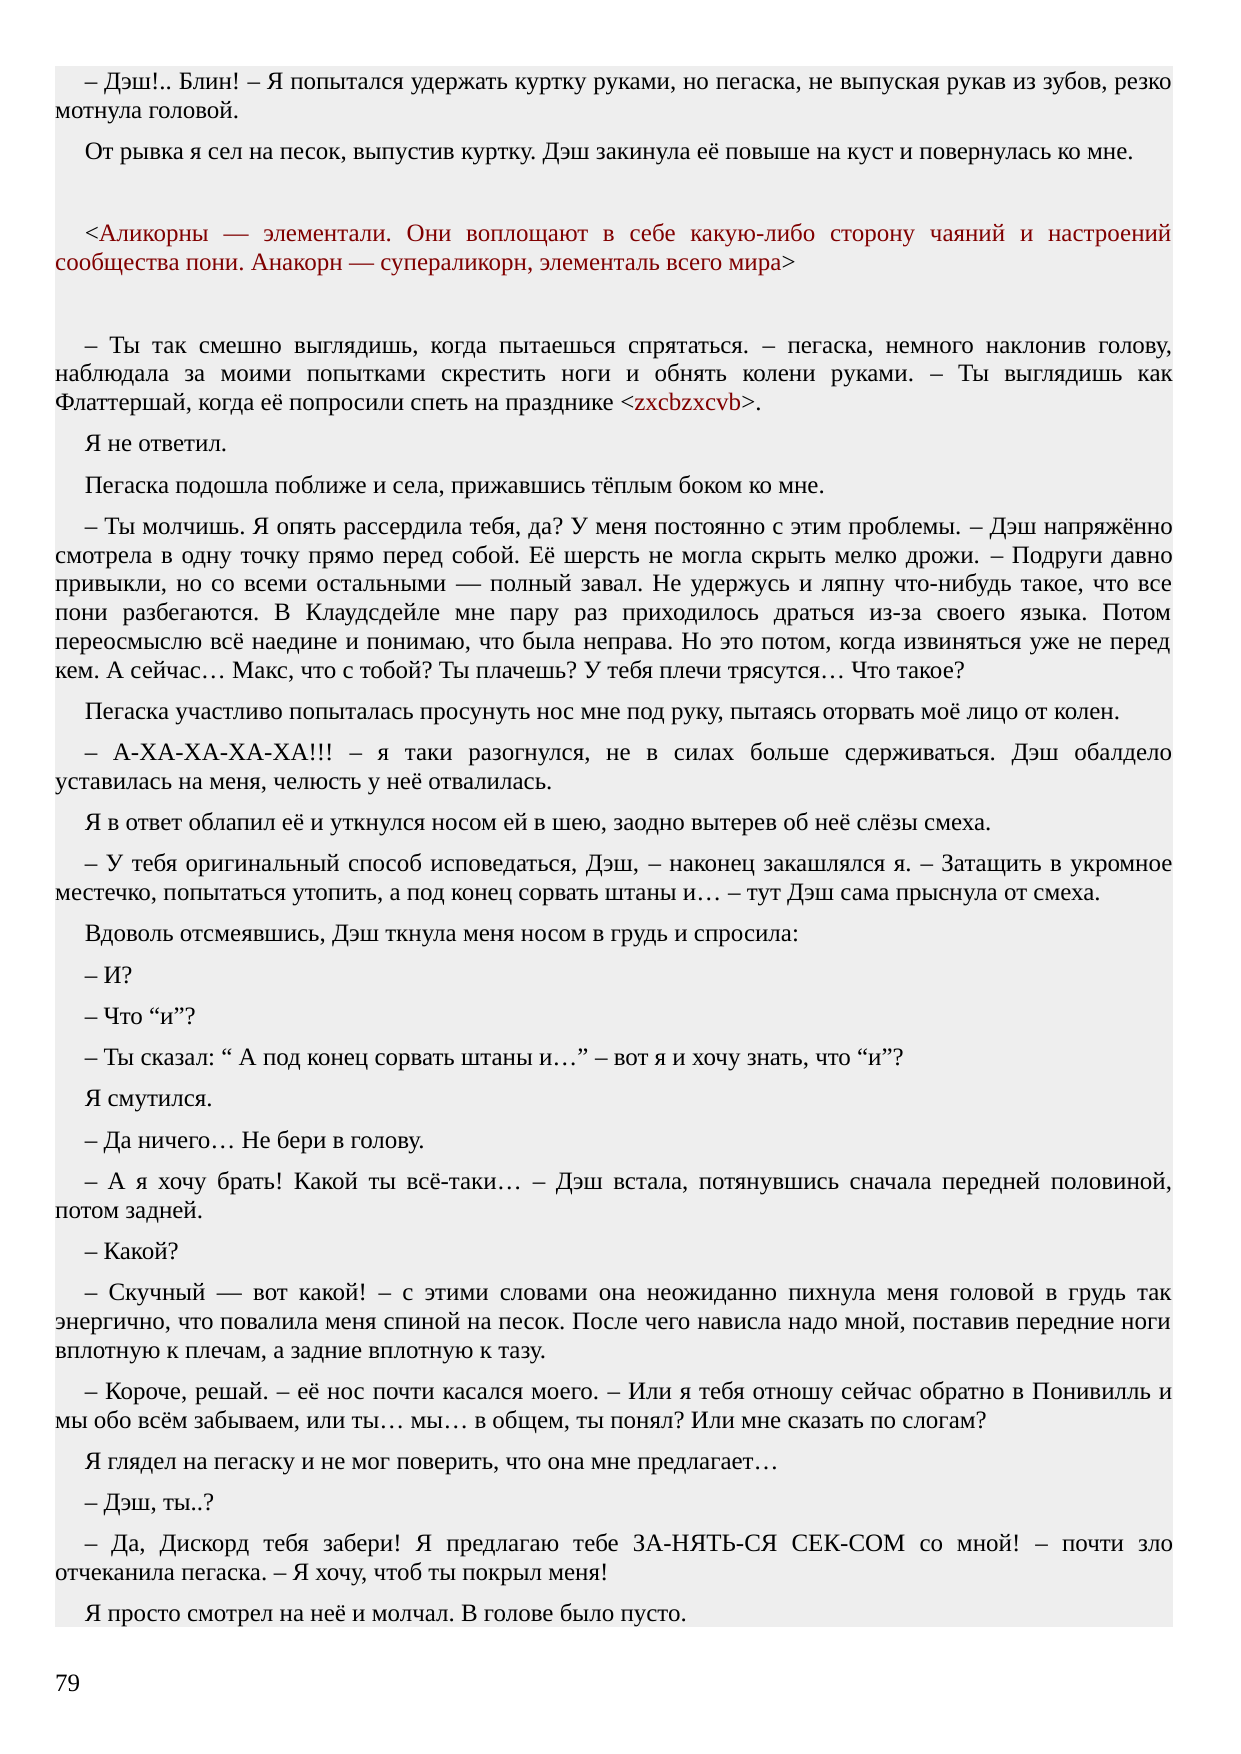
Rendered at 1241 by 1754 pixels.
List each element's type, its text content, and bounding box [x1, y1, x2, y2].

text Я смутился. [55, 1083, 1173, 1112]
text <Аликорны — элементали. Они воплощают в себе какую-либо сторону чаяний и настроений сообщества пони. Анакорн — супераликорн, элементаль всего мира> [55, 218, 1173, 276]
text – Дэш, ты..? [55, 1487, 1173, 1516]
text – Что “и”? [55, 1001, 1173, 1030]
text – Ты так смешно выглядишь, когда пытаешься спрятаться. – пегаска, немного наклонив голову, наблюдала за моими попытками скрестить ноги и обнять колени руками. – Ты выглядишь как Флаттершай, когда её попросили спеть на празднике <zxcbzxcvb>. [55, 330, 1173, 416]
text Я просто смотрел на неё и молчал. В голове было пусто. [55, 1598, 1173, 1627]
text От рывка я сел на песок, выпустив куртку. Дэш закинула её повыше на куст и повернулась ко мне. [55, 136, 1173, 165]
text – Да ничего… Не бери в голову. [55, 1125, 1173, 1153]
text – У тебя оригинальный способ исповедаться, Дэш, – наконец закашлялся я. – Затащить в укромное местечко, попытаться утопить, а под конец сорвать штаны и… – тут Дэш сама прыснула от смеха. [55, 848, 1173, 906]
text – И? [55, 960, 1173, 988]
text – Ты молчишь. Я опять рассердила тебя, да? У меня постоянно с этим проблемы. – Дэш напряжённо смотрела в одну точку прямо перед собой. Её шерсть не могла скрыть мелко дрожи. – Подруги давно привыкли, но со всеми остальными — полный завал. Не удержусь и ляпну что-нибудь такое, что все пони разбегаются. В Клаудсдейле мне пару раз приходилось драться из-за своего языка. Потом переосмыслю всё наедине и понимаю, что была неправа. Но это потом, когда извиняться уже не перед кем. А сейчас… Макс, что с тобой? Ты плачешь? У тебя плечи трясутся… Что такое? [55, 511, 1173, 683]
text – А-ХА-ХА-ХА-ХА!!! – я таки разогнулся, не в силах больше сдерживаться. Дэш обалдело уставилась на меня, челюсть у неё отвалилась. [55, 737, 1173, 795]
text Пегаска подошла поближе и села, прижавшись тёплым боком ко мне. [55, 470, 1173, 498]
text Вдоволь отсмеявшись, Дэш ткнула меня носом в грудь и спросила: [55, 918, 1173, 947]
text – Ты сказал: “ А под конец сорвать штаны и…” – вот я и хочу знать, что “и”? [55, 1042, 1173, 1071]
text – Какой? [55, 1236, 1173, 1265]
text Пегаска участливо попыталась просунуть нос мне под руку, пытаясь оторвать моё лицо от колен. [55, 696, 1173, 725]
text – Да, Дискорд тебя забери! Я предлагаю тебе ЗА-НЯТЬ-СЯ СЕК-СОМ со мной! – почти зло отчеканила пегаска. – Я хочу, чтоб ты покрыл меня! [55, 1528, 1173, 1586]
text – Дэш!.. Блин! – Я попытался удержать куртку руками, но пегаска, не выпуская рукав из зубов, резко мотнула головой. [55, 66, 1173, 123]
text Я не ответил. [55, 428, 1173, 457]
text Я в ответ облапил её и уткнулся носом ей в шею, заодно вытерев об неё слёзы смеха. [55, 807, 1173, 836]
text – А я хочу брать! Какой ты всё-таки… – Дэш встала, потянувшись сначала передней половиной, потом задней. [55, 1166, 1173, 1223]
text – Короче, решай. – её нос почти касался моего. – Или я тебя отношу сейчас обратно в Понивилль и мы обо всём забываем, или ты… мы… в общем, ты понял? Или мне сказать по слогам? [55, 1376, 1173, 1433]
text Я глядел на пегаску и не мог поверить, что она мне предлагает… [55, 1446, 1173, 1475]
text – Скучный — вот какой! – с этими словами она неожиданно пихнула меня головой в грудь так энергично, что повалила меня спиной на песок. После чего нависла надо мной, поставив передние ноги вплотную к плечам, а задние вплотную к тазу. [55, 1277, 1173, 1363]
